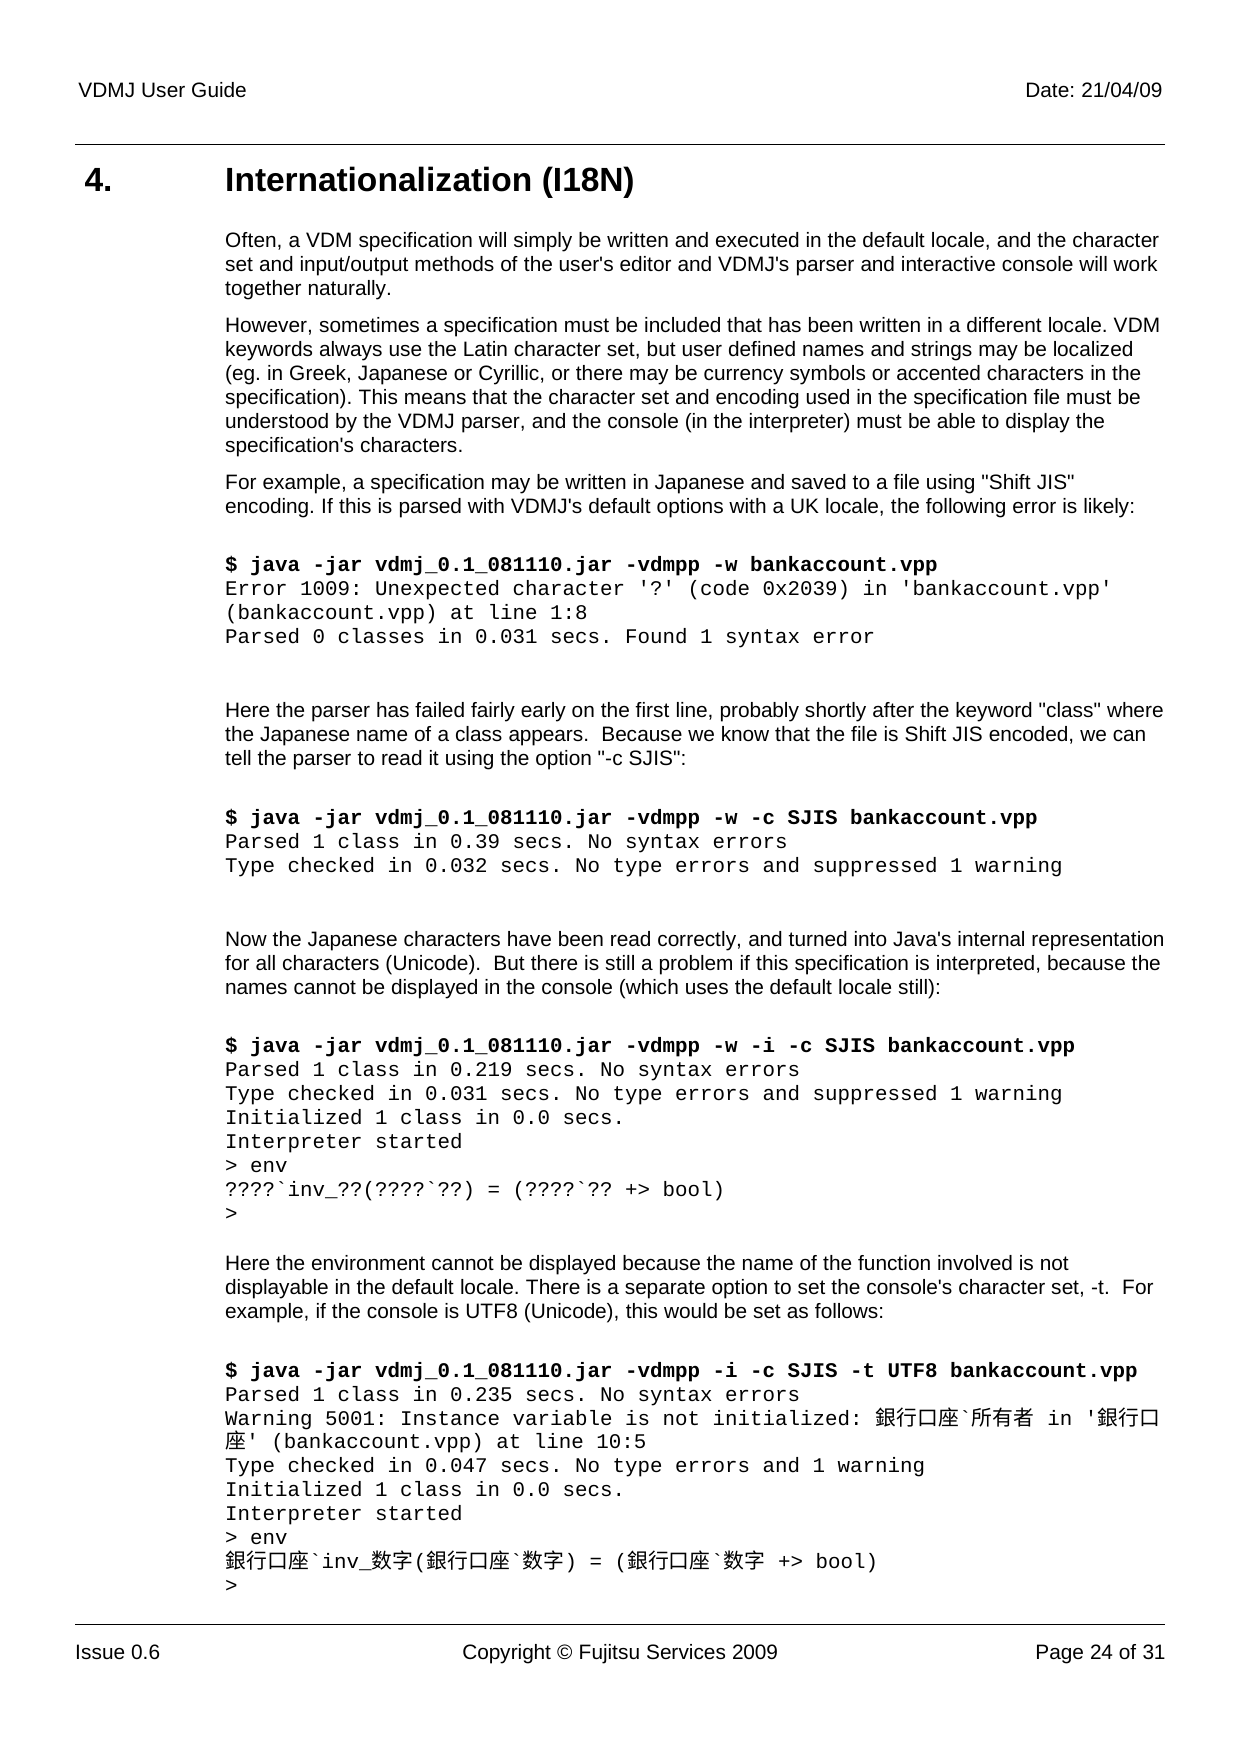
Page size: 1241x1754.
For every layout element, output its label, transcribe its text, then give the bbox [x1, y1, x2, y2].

text Warning 5001: Instance variable is not initialized: 銀行口座`所有者 in '銀行口座' (bankaccount.vpp) at line 10:5 [225, 1407, 1165, 1455]
text > env [225, 1155, 1165, 1179]
text Parsed 0 classes in 0.031 secs. Found 1 syntax error [225, 626, 1165, 650]
text Type checked in 0.031 secs. No type errors and suppressed 1 warning [225, 1083, 1165, 1107]
text Often, a VDM specification will simply be written and executed in the default locale, and the character set and input/output methods of the user's editor and VDMJ's parser and interactive console will work together naturally. [225, 228, 1165, 300]
text However, sometimes a specification must be included that has been written in a different locale. VDM keywords always use the Latin character set, but user defined names and strings may be localized (eg. in Greek, Japanese or Cyrillic, or there may be currency symbols or accented characters in the specification). This means that the character set and encoding used in the specification file must be understood by the VDMJ parser, and the console (in the interpreter) must be able to display the specification's characters. [225, 313, 1165, 457]
subtitle Internationalization (I18N) [75, 160, 1165, 198]
text Initialized 1 class in 0.0 secs. [225, 1107, 1165, 1131]
text $ java -jar vdmj_0.1_081110.jar -vdmpp -i -c SJIS -t UTF8 bankaccount.vpp [225, 1359, 1165, 1383]
text > [225, 1575, 1165, 1599]
text Now the Japanese characters have been read correctly, and turned into Java's internal representation for all characters (Unicode). But there is still a problem if this specification is interpreted, because the names cannot be displayed in the console (which uses the default locale still): [225, 927, 1165, 999]
text Interpreter started [225, 1503, 1165, 1527]
text Type checked in 0.032 secs. No type errors and suppressed 1 warning [225, 855, 1165, 879]
text Here the parser has failed fairly early on the first line, probably shortly after the keyword "class" where the Japanese name of a class appears. Because we know that the file is Shift JIS encoded, we can tell the parser to read it using the option "-c SJIS": [225, 698, 1165, 770]
text Error 1009: Unexpected character '?' (code 0x2039) in 'bankaccount.vpp' (bankaccount.vpp) at line 1:8 [225, 578, 1165, 626]
text $ java -jar vdmj_0.1_081110.jar -vdmpp -w -c SJIS bankaccount.vpp [225, 807, 1165, 831]
text For example, a specification may be written in Japanese and saved to a file using "Shift JIS" encoding. If this is parsed with VDMJ's default options with a UK locale, the following error is likely: [225, 470, 1165, 518]
text Parsed 1 class in 0.235 secs. No syntax errors [225, 1383, 1165, 1407]
text Parsed 1 class in 0.219 secs. No syntax errors [225, 1059, 1165, 1083]
text Initialized 1 class in 0.0 secs. [225, 1479, 1165, 1503]
text > [225, 1203, 1165, 1227]
text Interpreter started [225, 1131, 1165, 1155]
text ????`inv_??(????`??) = (????`?? +> bool) [225, 1179, 1165, 1203]
text Type checked in 0.047 secs. No type errors and 1 warning [225, 1455, 1165, 1479]
text > env [225, 1527, 1165, 1551]
text $ java -jar vdmj_0.1_081110.jar -vdmpp -w bankaccount.vpp [225, 554, 1165, 578]
text $ java -jar vdmj_0.1_081110.jar -vdmpp -w -i -c SJIS bankaccount.vpp [225, 1035, 1165, 1059]
text 銀行口座`inv_数字(銀行口座`数字) = (銀行口座`数字 +> bool) [225, 1551, 1165, 1575]
text Here the environment cannot be displayed because the name of the function involved is not displayable in the default locale. There is a separate option to set the console's character set, -t. For example, if the console is UTF8 (Unicode), this would be set as follows: [225, 1251, 1165, 1323]
text Parsed 1 class in 0.39 secs. No syntax errors [225, 831, 1165, 855]
